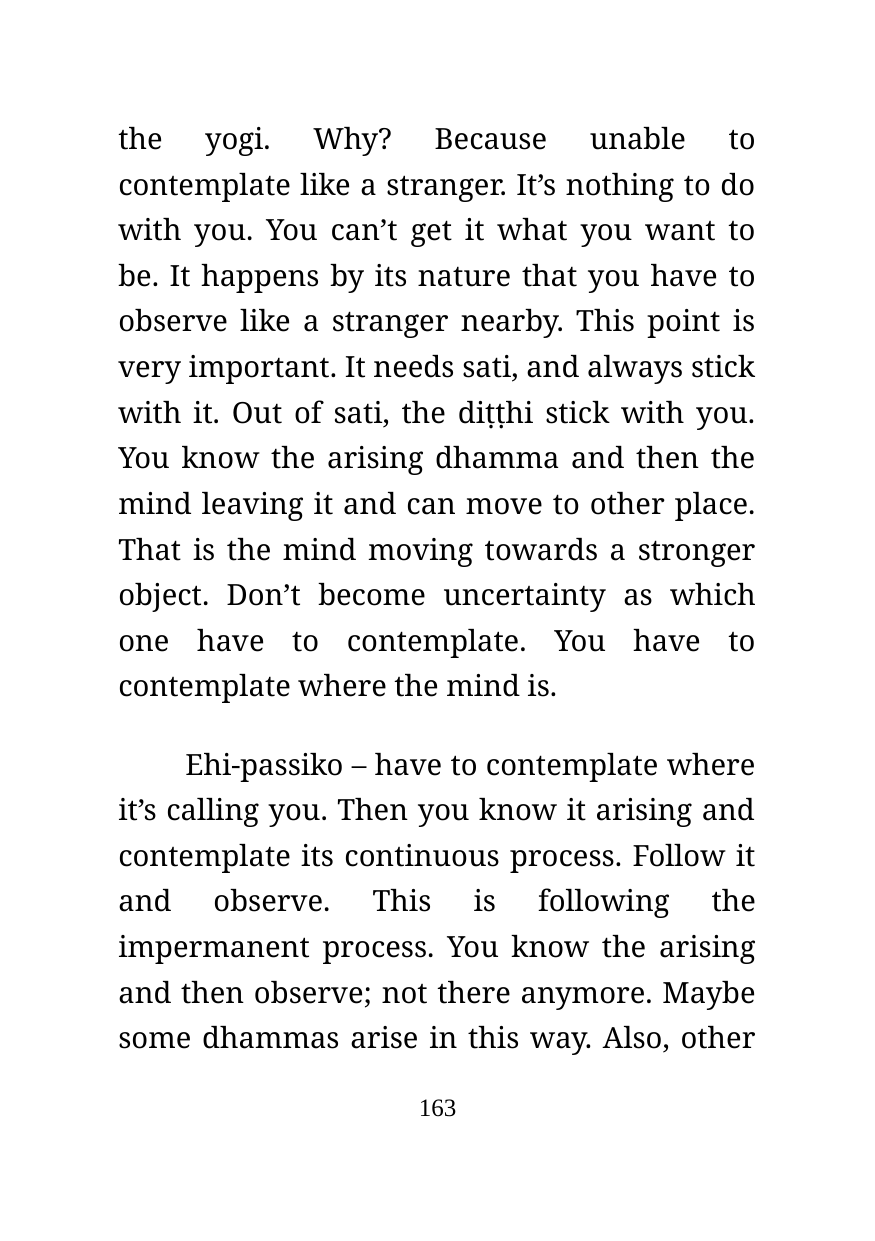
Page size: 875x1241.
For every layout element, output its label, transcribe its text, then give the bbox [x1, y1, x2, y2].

text Ehi-passiko – have to contemplate where it’s calling you. Then you know it arising and contemplate its continuous process. Follow it and observe. This is following the impermanent process. You know the arising and then observe; not there anymore. Maybe some dhammas arise in this way. Also, other [118, 744, 756, 1057]
text the yogi. Why? Because unable to contemplate like a stranger. It’s nothing to do with you. You can’t get it what you want to be. It happens by its nature that you have to observe like a stranger nearby. This point is very important. It needs sati, and always stick with it. Out of sati, the diṭṭhi stick with you. You know the arising dhamma and then the mind leaving it and can move to other place. That is the mind moving towards a stronger object. Don’t become uncertainty as which one have to contemplate. You have to contemplate where the mind is. [118, 118, 756, 705]
